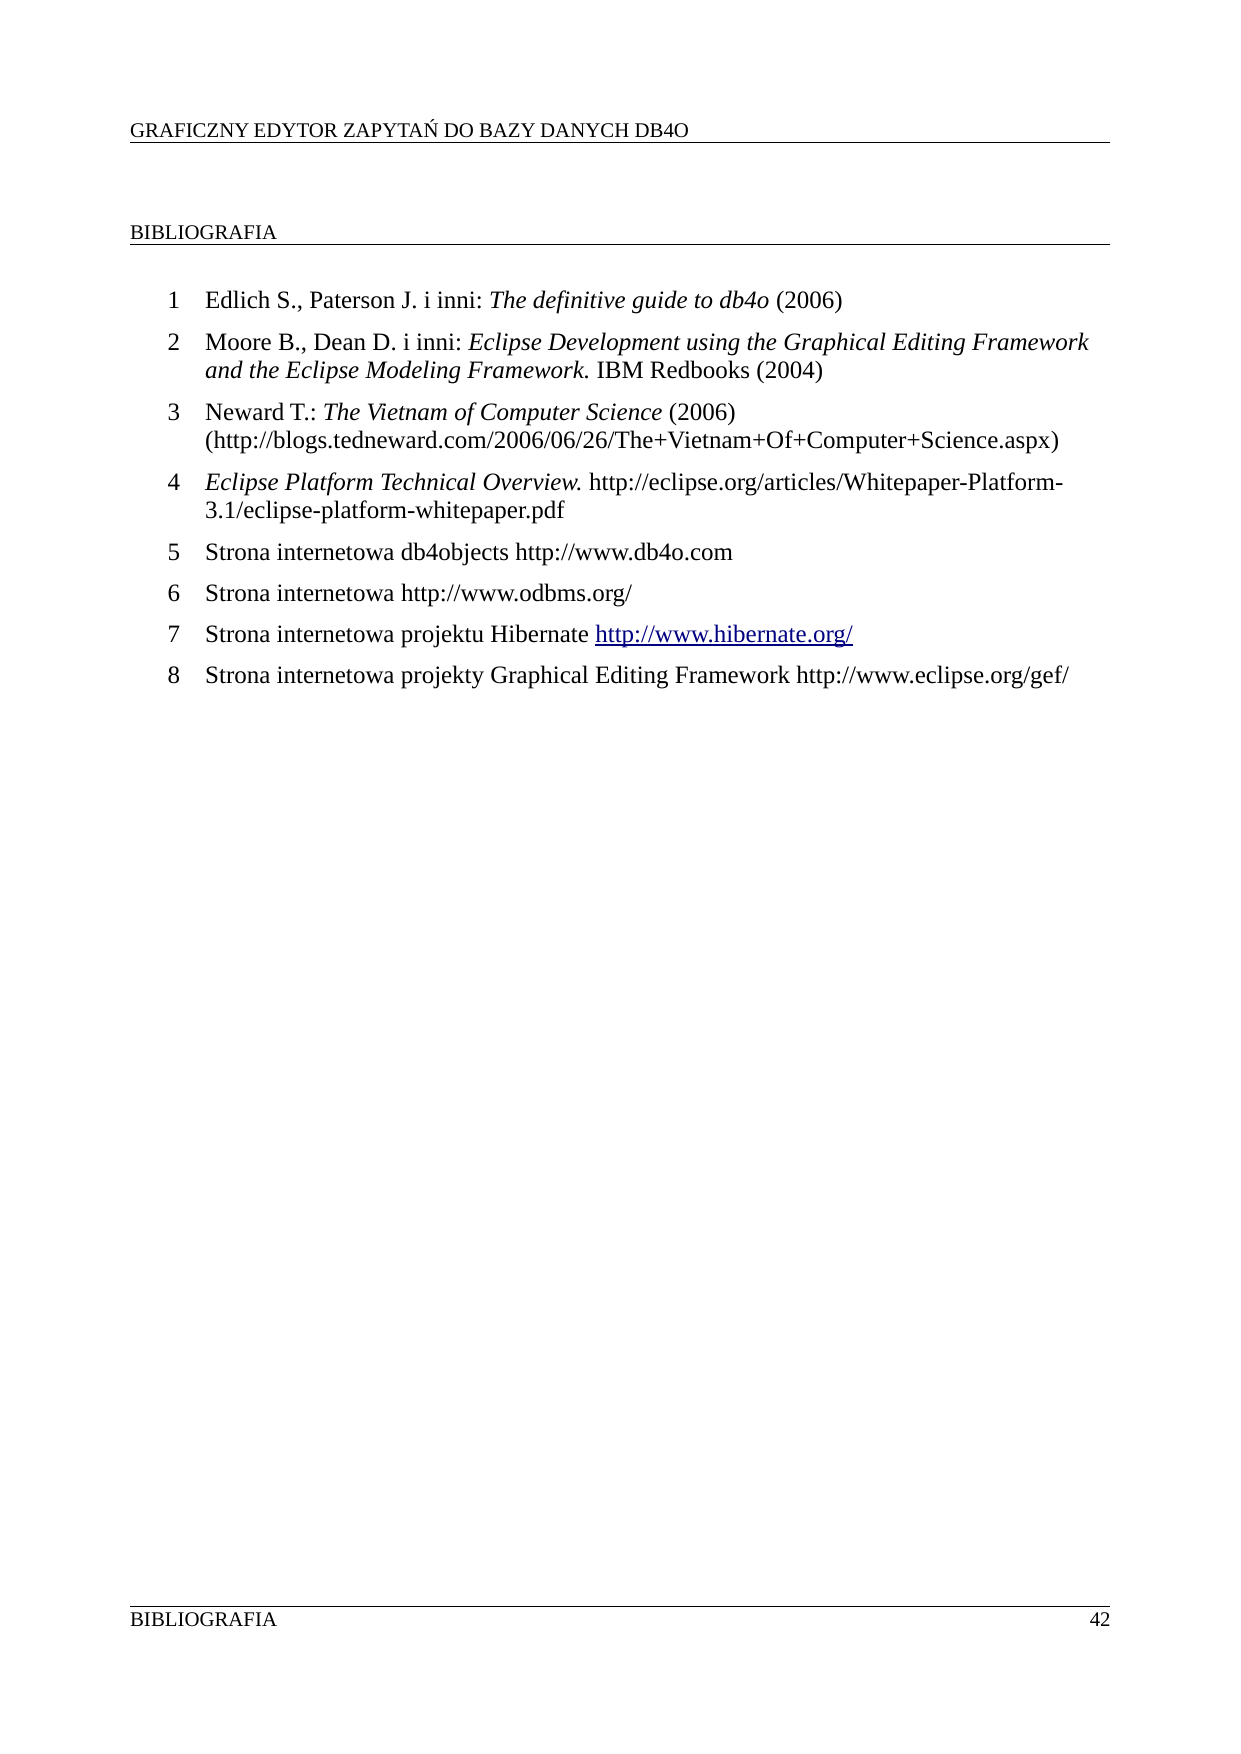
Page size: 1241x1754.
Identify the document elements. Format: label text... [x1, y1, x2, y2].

list Strona internetowa db4objects http://www.db4o.com [167, 537, 1110, 566]
list Neward T.: The Vietnam of Computer Science (2006) (http://blogs.tedneward.com/2006/06/26/The+Vietnam+Of+Computer+Science.aspx) [167, 397, 1110, 454]
list Strona internetowa projekty Graphical Editing Framework http://www.eclipse.org/gef/ [167, 661, 1110, 689]
list Edlich S., Paterson J. i inni: The definitive guide to db4o (2006) [167, 286, 1110, 314]
subtitle BIBLIOGRAFIA [130, 220, 1110, 244]
list Strona internetowa projektu Hibernate http://www.hibernate.org/ [167, 619, 1110, 648]
list Moore B., Dean D. i inni: Eclipse Development using the Graphical Editing Framework and the Eclipse Modeling Framework. IBM Redbooks (2004) [167, 327, 1110, 384]
list Strona internetowa http://www.odbms.org/ [167, 578, 1110, 607]
list Eclipse Platform Technical Overview. http://eclipse.org/articles/Whitepaper-Platform-3.1/eclipse-platform-whitepaper.pdf [167, 467, 1110, 524]
